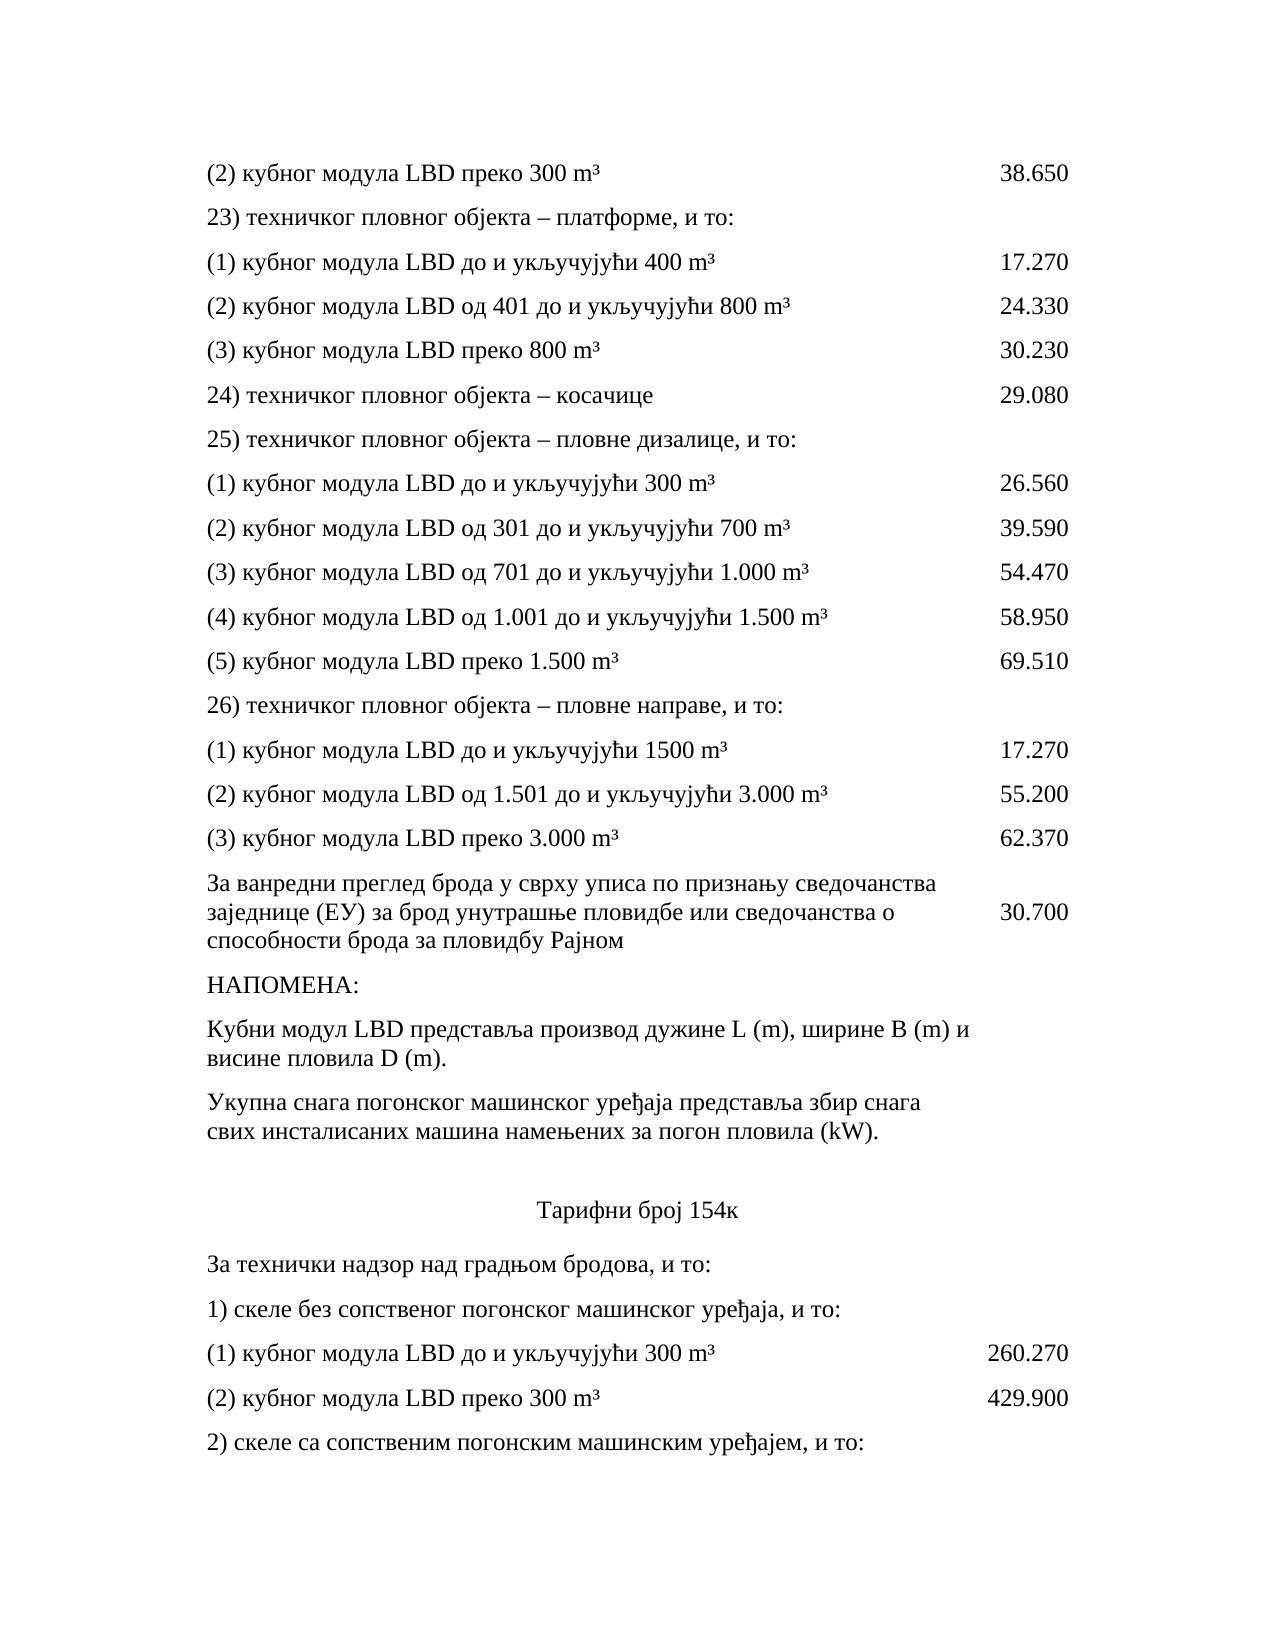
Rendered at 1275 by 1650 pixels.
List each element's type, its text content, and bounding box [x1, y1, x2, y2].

table_cell 2) скеле са сопственим погонским машинским уређајем, и то: [199, 1419, 961, 1463]
table_cell 26.560 [979, 461, 1076, 505]
table_cell НАПОМЕНА: [199, 962, 979, 1006]
table_cell За ванредни преглед брода у сврху уписа по признању сведочанства заједнице (ЕУ) за брод унутрашње пловидбе или сведочанства о способности брода за пловидбу Рајном [199, 860, 979, 962]
table_cell 58.950 [979, 594, 1076, 638]
table_cell (2) кубног модула LBD од 301 до и укључујући 700 m³ [199, 505, 979, 549]
table_cell Укупна снага погонског машинског уређаја представља збир снага свих инсталисаних машина намењених за погон пловила (kW). [199, 1079, 979, 1152]
table_cell (1) кубног модула LBD до и укључујући 300 m³ [199, 461, 979, 505]
table_cell Кубни модул LBD представља производ дужине L (m), ширине B (m) и висине пловила D (m). [199, 1006, 979, 1079]
table_header Тарифни број 154к [199, 1176, 1076, 1242]
table_cell [979, 1079, 1076, 1152]
table_cell 30.230 [979, 328, 1076, 372]
table_cell (1) кубног модула LBD до и укључујући 400 m³ [199, 239, 979, 283]
table_cell (1) кубног модула LBD до и укључујући 1500 m³ [199, 727, 979, 771]
table_cell 17.270 [979, 239, 1076, 283]
table_cell (5) кубног модула LBD преко 1.500 m³ [199, 638, 979, 682]
table_cell (1) кубног модула LBD до и укључујући 300 m³ [199, 1330, 961, 1375]
table_cell (3) кубног модула LBD преко 800 m³ [199, 328, 979, 372]
table_cell 69.510 [979, 638, 1076, 682]
table_cell (2) кубног модула LBD преко 300 m³ [199, 1375, 961, 1419]
table_cell (3) кубног модула LBD од 701 до и укључујући 1.000 m³ [199, 549, 979, 594]
table_cell (2) кубног модула LBD од 1.501 до и укључујући 3.000 m³ [199, 771, 979, 816]
table_cell 429.900 [961, 1375, 1076, 1419]
table_cell 38.650 [979, 150, 1076, 194]
table_cell [961, 1286, 1076, 1330]
table_cell 25) техничког пловног објекта – пловне дизалице, и то: [199, 416, 979, 461]
table_cell (3) кубног модула LBD преко 3.000 m³ [199, 816, 979, 860]
table_cell 54.470 [979, 549, 1076, 594]
table_cell 23) техничког пловног објекта – платформе, и то: [199, 194, 979, 239]
table_cell [961, 1242, 1076, 1286]
table_cell [979, 1006, 1076, 1079]
table_cell [979, 683, 1076, 727]
table_cell 39.590 [979, 505, 1076, 549]
table_cell [961, 1419, 1076, 1463]
table_cell [979, 962, 1076, 1006]
table_cell 24.330 [979, 283, 1076, 327]
table_cell 29.080 [979, 372, 1076, 416]
table_cell (2) кубног модула LBD од 401 до и укључујући 800 m³ [199, 283, 979, 327]
table_cell (2) кубног модула LBD преко 300 m³ [199, 150, 979, 194]
table_cell [979, 416, 1076, 461]
table_cell 1) скеле без сопственог погонског машинског уређаја, и то: [199, 1286, 961, 1330]
table_cell 30.700 [979, 860, 1076, 962]
table_cell 26) техничког пловног објекта – пловне направе, и то: [199, 683, 979, 727]
table_cell (4) кубног модула LBD од 1.001 до и укључујући 1.500 m³ [199, 594, 979, 638]
table_cell За технички надзор над градњом бродова, и то: [199, 1242, 961, 1286]
table_cell 62.370 [979, 816, 1076, 860]
table_cell 24) техничког пловног објекта – косачице [199, 372, 979, 416]
table_cell [979, 194, 1076, 239]
table_cell 17.270 [979, 727, 1076, 771]
table_cell 260.270 [961, 1330, 1076, 1375]
table_cell 55.200 [979, 771, 1076, 816]
